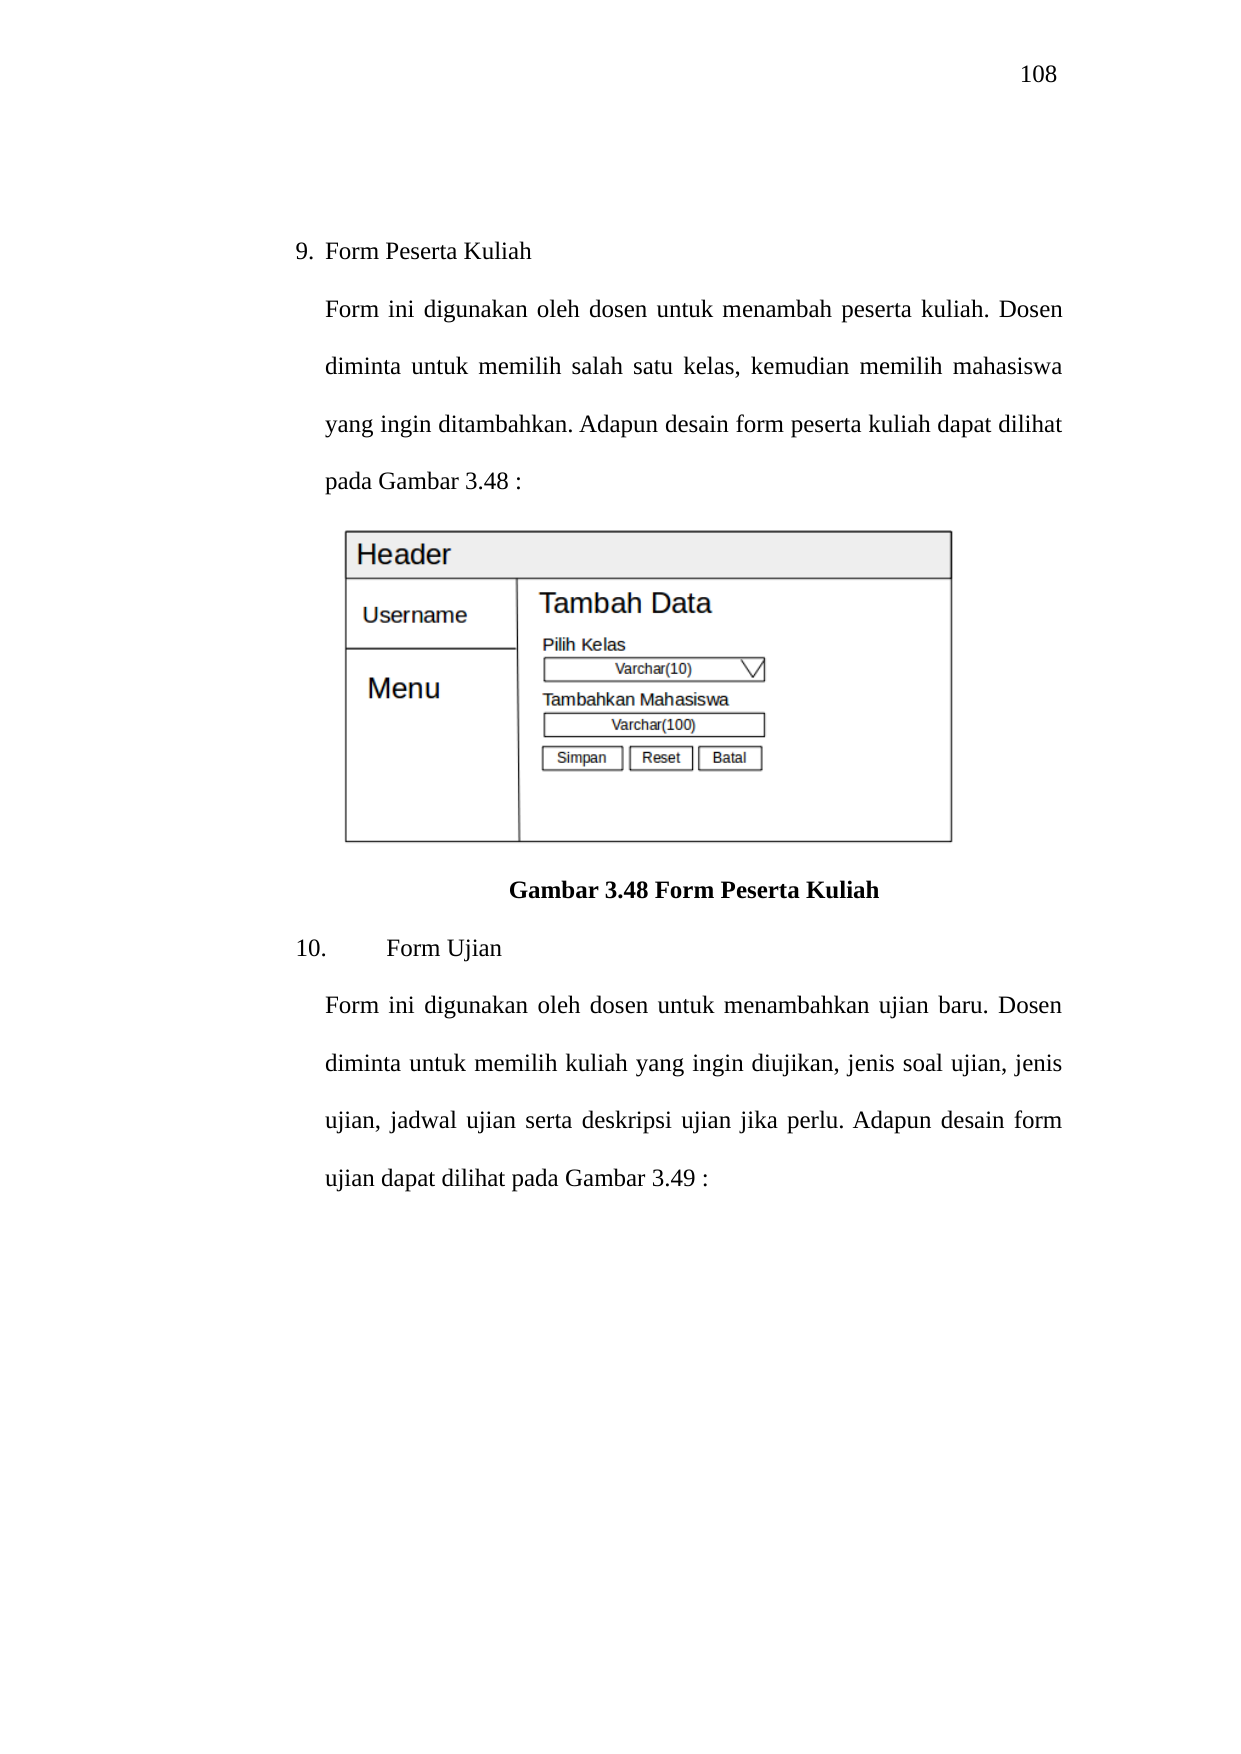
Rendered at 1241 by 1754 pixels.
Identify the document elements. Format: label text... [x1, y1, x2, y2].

list Form Peserta Kuliah [295, 236, 1063, 265]
list Form ini digunakan oleh dosen untuk menambahkan ujian baru. Dosen diminta untuk memilih kuliah yang ingin diujikan, jenis soal ujian, jenis ujian, jadwal ujian serta deskripsi ujian jika perlu. Adapun desain form ujian dapat dilihat pada Gambar 3.49 : [295, 991, 1063, 1192]
list Gambar 3.48 Form Peserta Kuliah [295, 847, 1063, 904]
list Form ini digunakan oleh dosen untuk menambah peserta kuliah. Dosen diminta untuk memilih salah satu kelas, kemudian memilih mahasiswa yang ingin ditambahkan. Adapun desain form peserta kuliah dapat dilihat pada Gambar 3.48 : [295, 294, 1063, 495]
list Form Ujian [295, 933, 1063, 962]
picture [343, 530, 956, 847]
